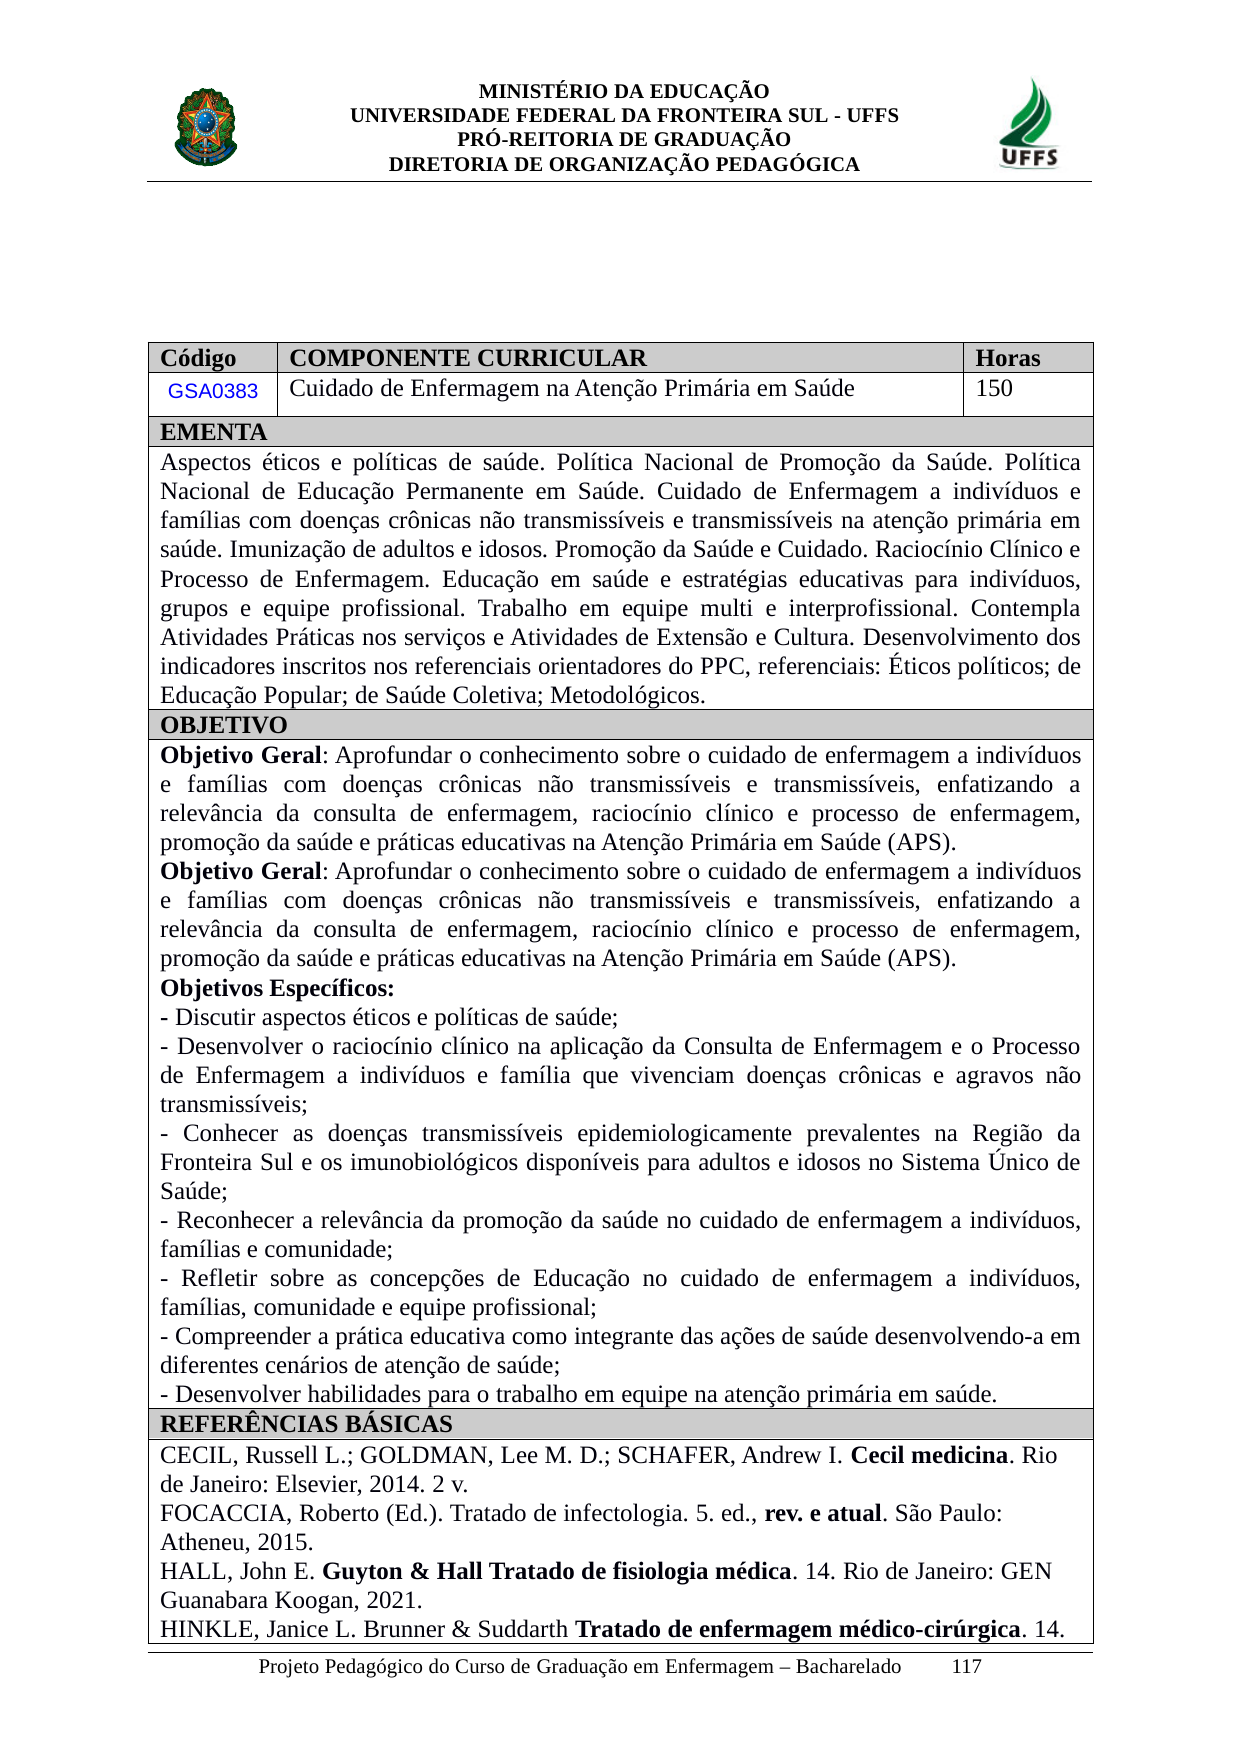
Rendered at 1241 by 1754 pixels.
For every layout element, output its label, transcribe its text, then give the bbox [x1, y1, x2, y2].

picture [984, 75, 1075, 173]
table_cell REFERÊNCIAS BÁSICAS [149, 1409, 1093, 1438]
table_header Código [149, 343, 277, 372]
picture [173, 87, 238, 168]
table_cell EMENTA [149, 417, 1093, 446]
table_cell Aspectos éticos e políticas de saúde. Política Nacional de Promoção da Saúde. Política Nacional de Educação Permanente em Saúde. Cuidado de Enfermagem a indivíduos e famílias com doenças crônicas não transmissíveis e transmissíveis na atenção primária em saúde. Imunização de adultos e idosos. Promoção da Saúde e Cuidado. Raciocínio Clínico e Processo de Enfermagem. Educação em saúde e estratégias educativas para indivíduos, grupos e equipe profissional. Trabalho em equipe multi e interprofissional. Contempla Atividades Práticas nos serviços e Atividades de Extensão e Cultura. Desenvolvimento dos indicadores inscritos nos referenciais orientadores do PPC, referenciais: Éticos políticos; de Educação Popular; de Saúde Coletiva; Metodológicos. [149, 447, 1093, 709]
table_cell GSA0383 [149, 373, 277, 416]
table_cell OBJETIVO [149, 710, 1093, 739]
table_cell 150 [964, 373, 1093, 416]
table_cell Objetivo Geral: Aprofundar o conhecimento sobre o cuidado de enfermagem a indivíduos e famílias com doenças crônicas não transmissíveis e transmissíveis, enfatizando a relevância da consulta de enfermagem, raciocínio clínico e processo de enfermagem, promoção da saúde e práticas educativas na Atenção Primária em Saúde (APS). Objetivo Geral: Aprofundar o conhecimento sobre o cuidado de enfermagem a indivíduos e famílias com doenças crônicas não transmissíveis e transmissíveis, enfatizando a relevância da consulta de enfermagem, raciocínio clínico e processo de enfermagem, promoção da saúde e práticas educativas na Atenção Primária em Saúde (APS). Objetivos Específicos: - Discutir aspectos éticos e políticas de saúde; - Desenvolver o raciocínio clínico na aplicação da Consulta de Enfermagem e o Processo de Enfermagem a indivíduos e família que vivenciam doenças crônicas e agravos não transmissíveis; - Conhecer as doenças transmissíveis epidemiologicamente prevalentes na Região da Fronteira Sul e os imunobiológicos disponíveis para adultos e idosos no Sistema Único de Saúde; - Reconhecer a relevância da promoção da saúde no cuidado de enfermagem a indivíduos, famílias e comunidade; - Refletir sobre as concepções de Educação no cuidado de enfermagem a indivíduos, famílias, comunidade e equipe profissional; - Compreender a prática educativa como integrante das ações de saúde desenvolvendo-a em diferentes cenários de atenção de saúde; - Desenvolver habilidades para o trabalho em equipe na atenção primária em saúde. [149, 740, 1093, 1408]
table_header COMPONENTE CURRICULAR [278, 343, 963, 372]
table_cell CECIL, Russell L.; GOLDMAN, Lee M. D.; SCHAFER, Andrew I. Cecil medicina. Rio de Janeiro: Elsevier, 2014. 2 v. FOCACCIA, Roberto (Ed.). Tratado de infectologia. 5. ed., rev. e atual. São Paulo: Atheneu, 2015. HALL, John E. Guyton & Hall Tratado de fisiologia médica. 14. Rio de Janeiro: GEN Guanabara Koogan, 2021. HINKLE, Janice L. Brunner & Suddarth Tratado de enfermagem médico-cirúrgica. 14. [149, 1440, 1093, 1643]
table_header Horas [964, 343, 1093, 372]
table_cell Cuidado de Enfermagem na Atenção Primária em Saúde [278, 373, 963, 416]
